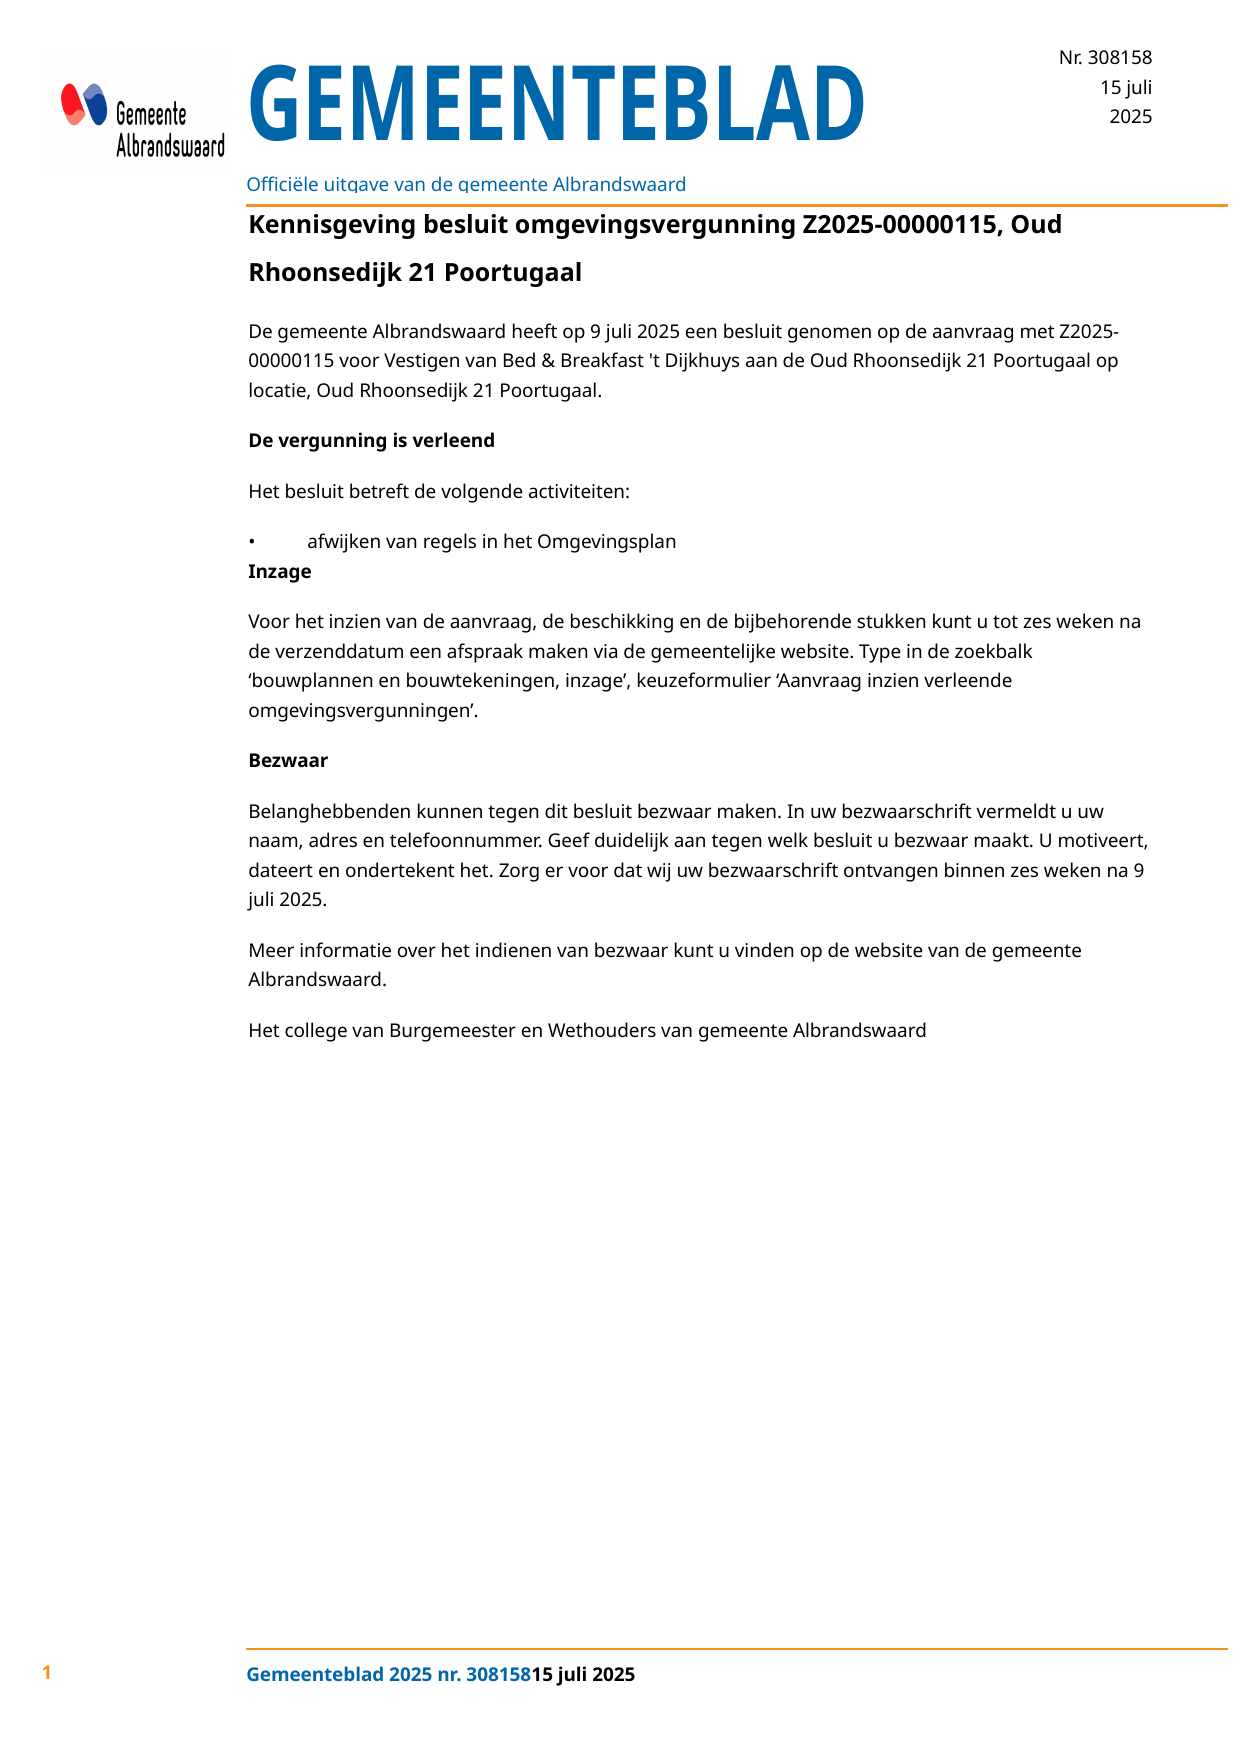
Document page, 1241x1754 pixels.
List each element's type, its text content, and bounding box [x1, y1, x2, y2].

text Het besluit betreft de volgende activiteiten: [248, 478, 1152, 504]
text Kennisgeving besluit omgevingsvergunning Z2025-00000115, Oud Rhoonsedijk 21 Poortugaal [248, 207, 1152, 288]
text De vergunning is verleend [248, 427, 1152, 453]
text Belanghebbenden kunnen tegen dit besluit bezwaar maken. In uw bezwaarschrift vermeldt u uw naam, adres en telefoonnummer. Geef duidelijk aan tegen welk besluit u bezwaar maakt. U motiveert, dateert en ondertekent het. Zorg er voor dat wij uw bezwaarschrift ontvangen binnen zes weken na 9 juli 2025. [248, 798, 1152, 912]
text Bezwaar [248, 747, 1152, 773]
text Het college van Burgemeester en Wethouders van gemeente Albrandswaard [248, 1017, 1152, 1043]
picture [41, 47, 231, 172]
text Voor het inzien van de aanvraag, de beschikking en de bijbehorende stukken kunt u tot zes weken na de verzenddatum een afspraak maken via de gemeentelijke website. Type in de zoekbalk ‘bouwplannen en bouwtekeningen, inzage’, keuzeformulier ‘Aanvraag inzien verleende omgevingsvergunningen’. [248, 608, 1152, 723]
text Meer informatie over het indienen van bezwaar kunt u vinden op de website van de gemeente Albrandswaard. [248, 937, 1152, 992]
list afwijken van regels in het Omgevingsplan [248, 528, 1152, 554]
text Inzage [248, 558, 1152, 584]
text De gemeente Albrandswaard heeft op 9 juli 2025 een besluit genomen op de aanvraag met Z2025-00000115 voor Vestigen van Bed & Breakfast 't Dijkhuys aan de Oud Rhoonsedijk 21 Poortugaal op locatie, Oud Rhoonsedijk 21 Poortugaal. [248, 318, 1152, 403]
